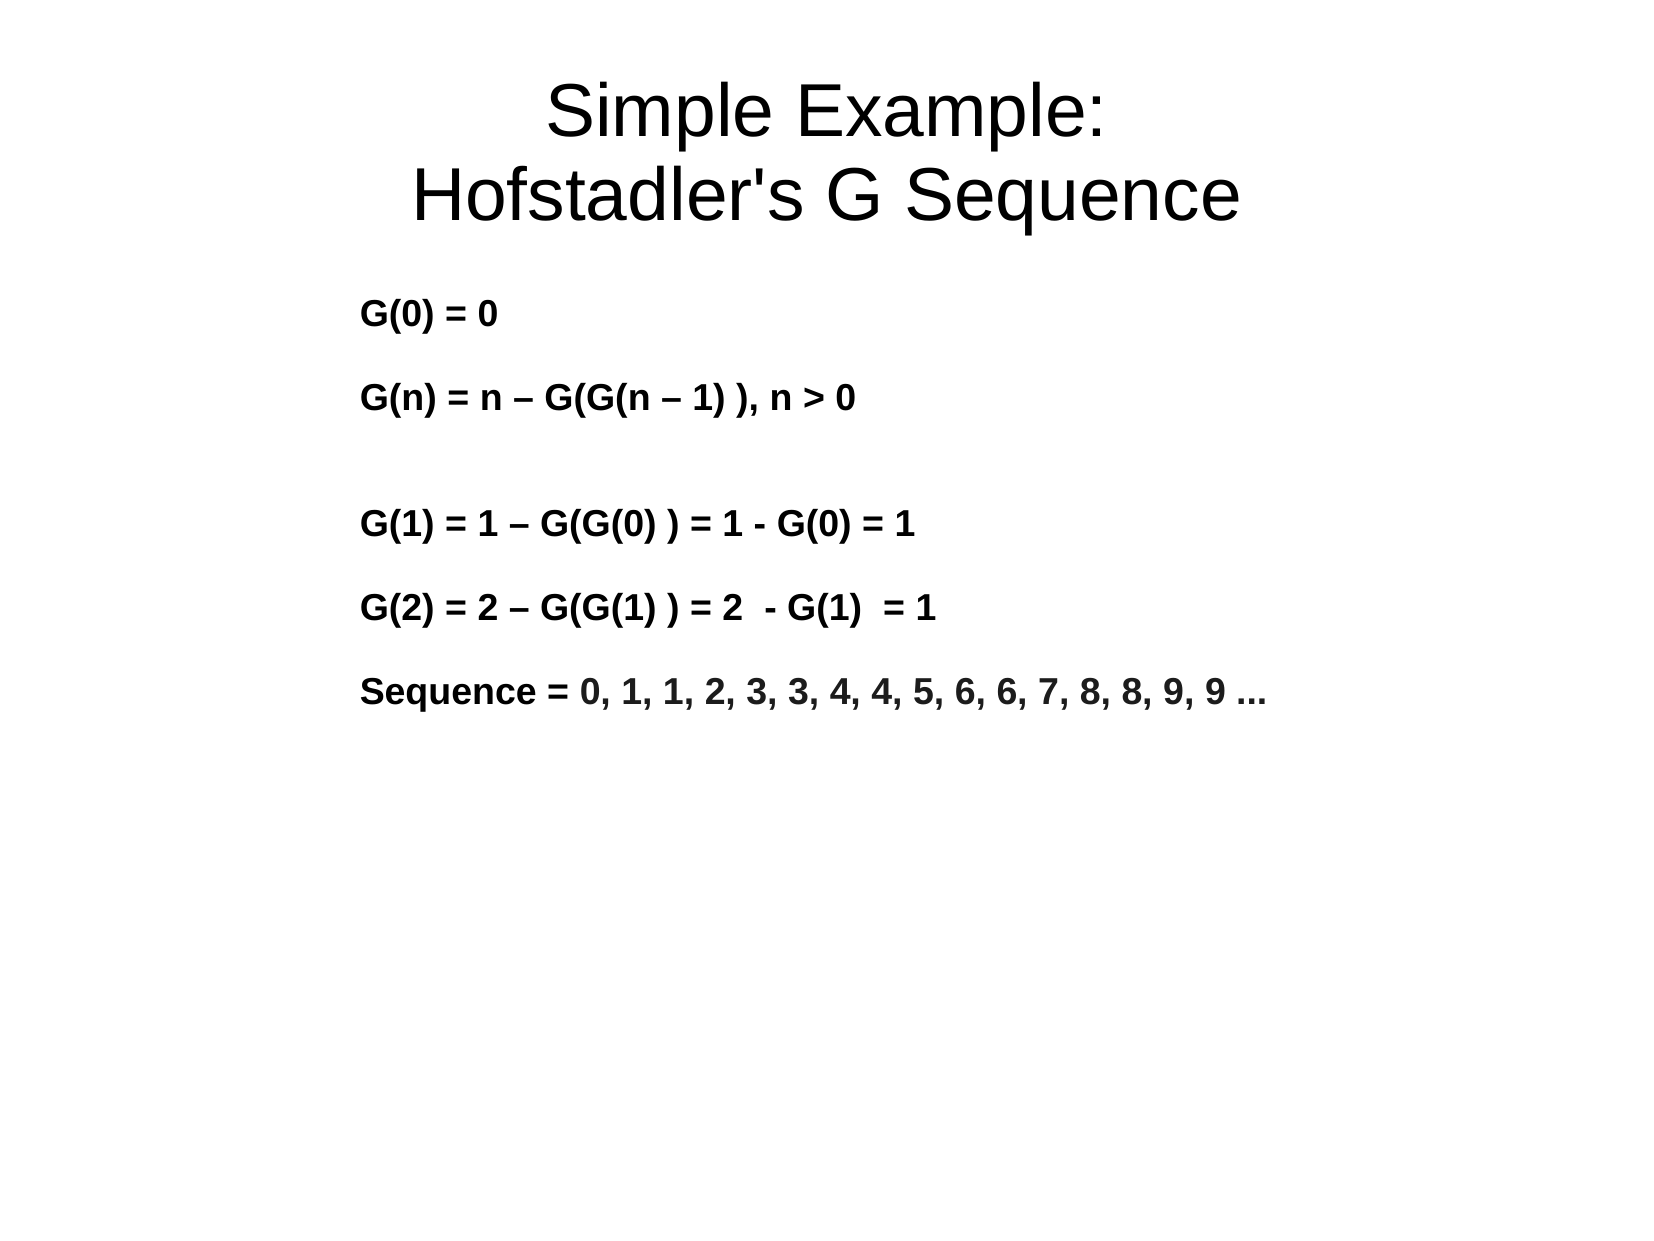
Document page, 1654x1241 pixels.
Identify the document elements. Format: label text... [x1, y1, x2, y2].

title Simple Example: Hofstadler's G Sequence [82, 49, 1571, 257]
text_box G(0) = 0 G(n) = n – G(G(n – 1) ), n > 0 G(1) = 1 – G(G(0) ) = 1 - G(0) = 1 G(2) = 2 – G(G(1) ) = 2 - G(1) = 1 Sequence = 0, 1, 1, 2, 3, 3, 4, 4, 5, 6, 6, 7, 8, 8, 9, 9 ... [345, 285, 1292, 721]
